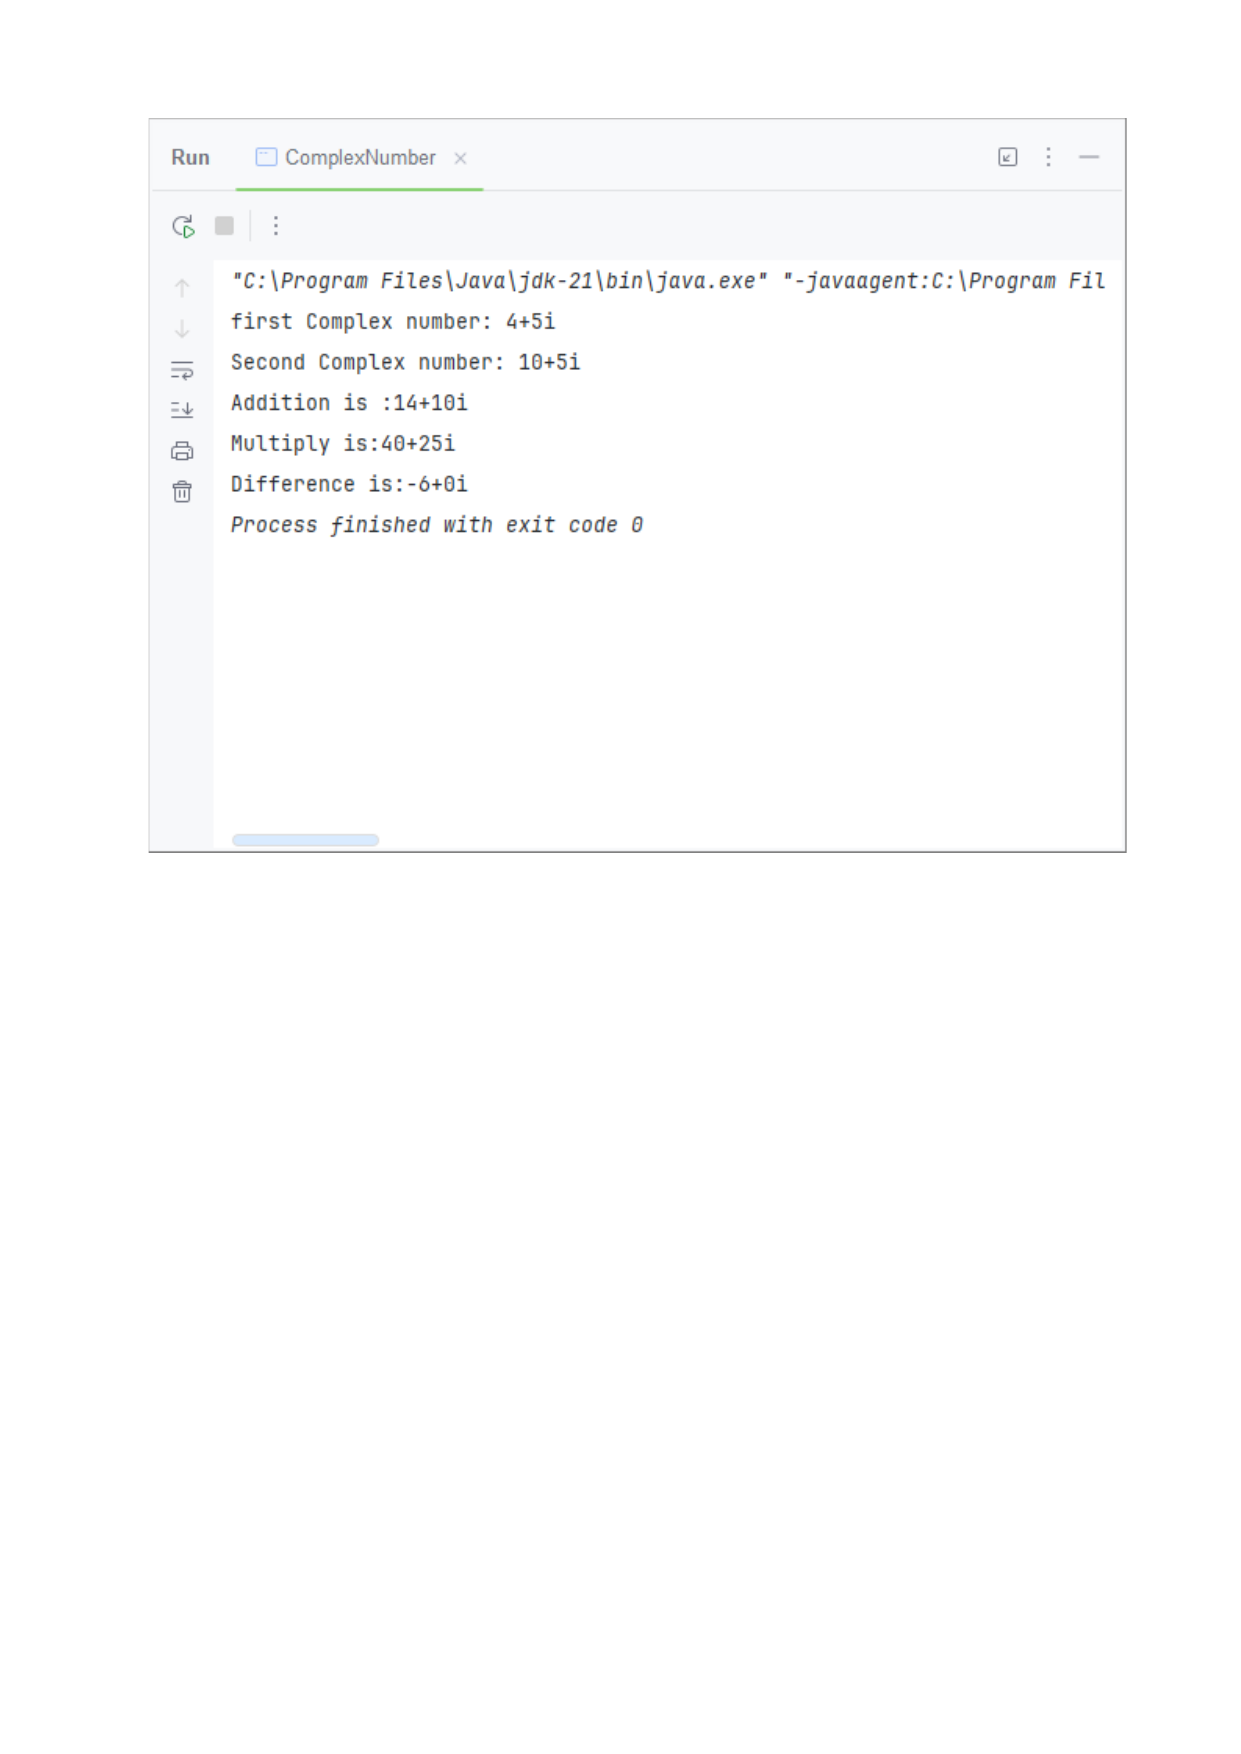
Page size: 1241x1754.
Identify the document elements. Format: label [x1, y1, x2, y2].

picture [148, 118, 1127, 853]
